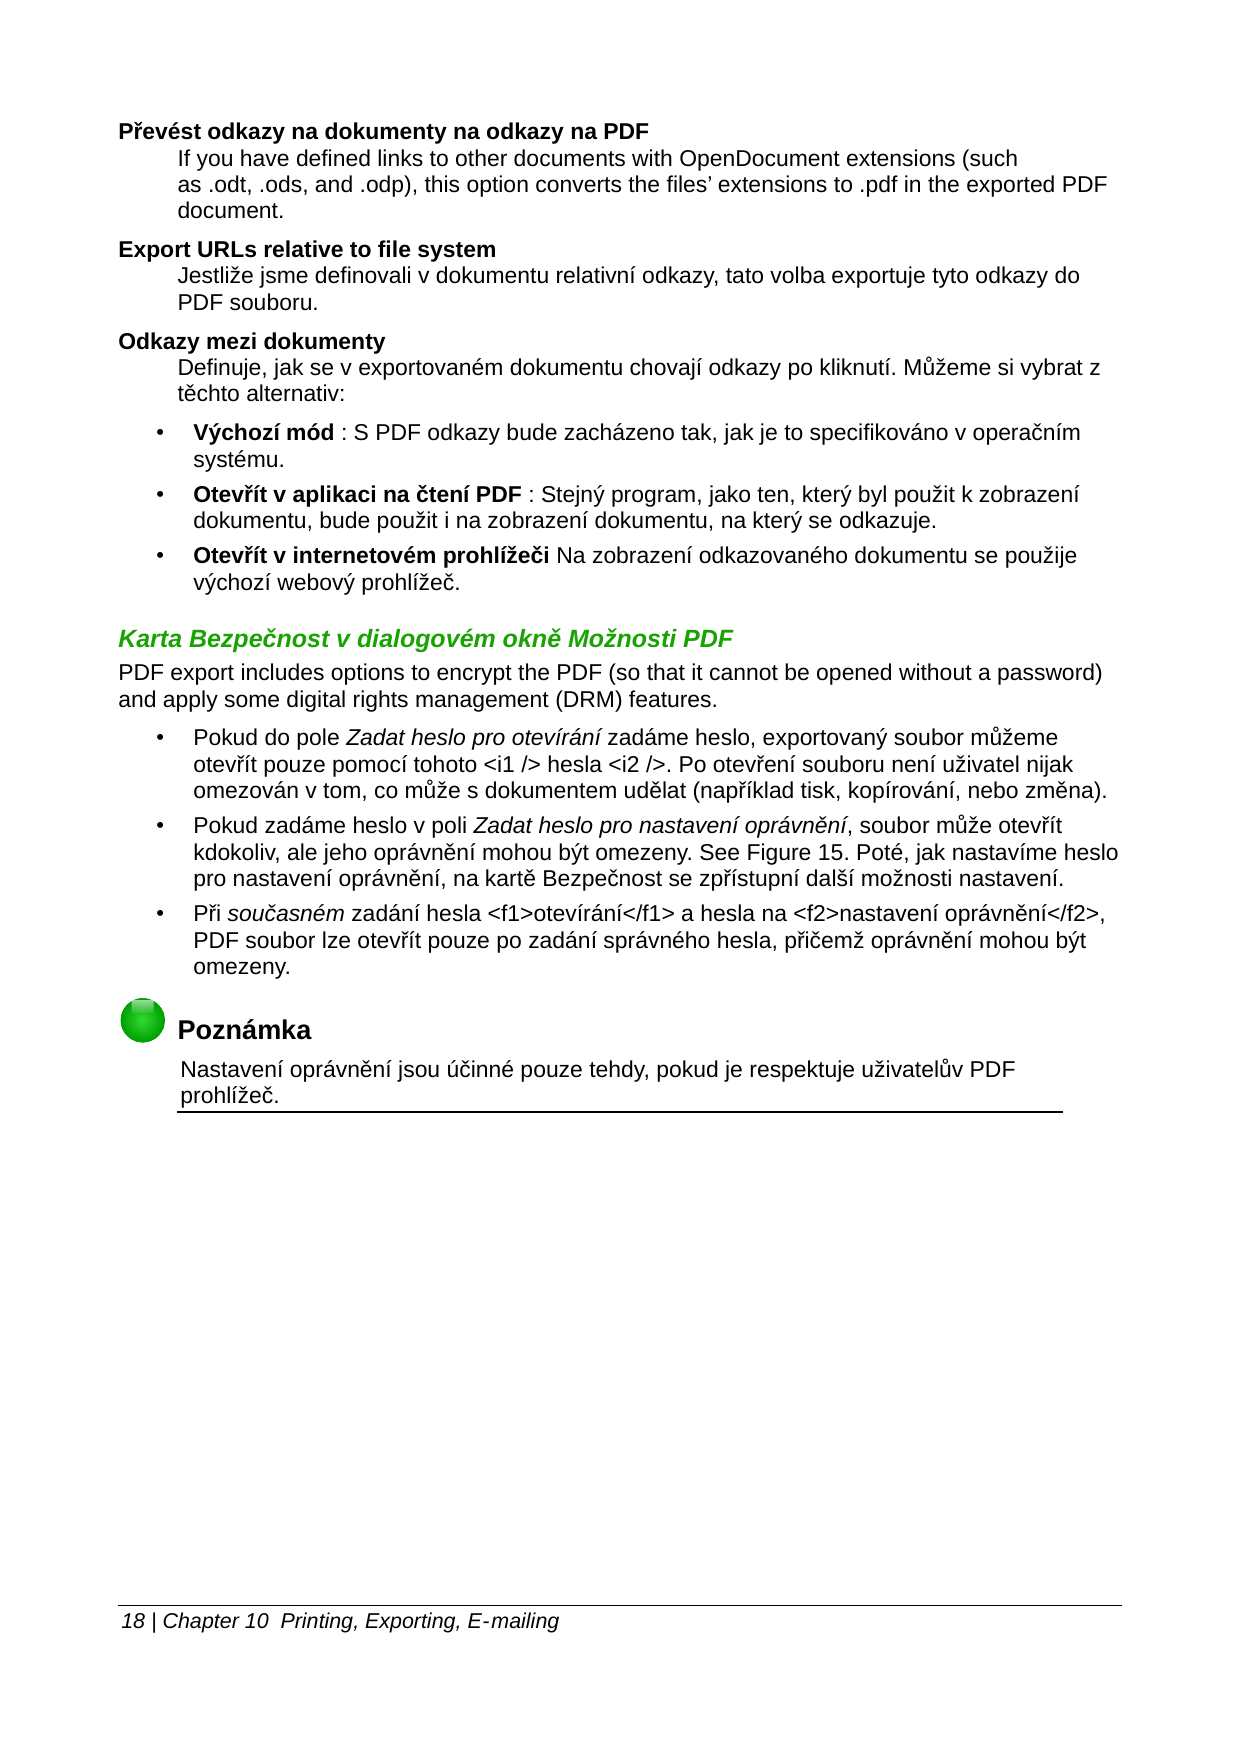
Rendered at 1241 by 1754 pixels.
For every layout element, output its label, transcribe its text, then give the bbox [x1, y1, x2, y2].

text Odkazy mezi dokumenty [118, 328, 1122, 354]
list Otevřít v internetovém prohlížeči Na zobrazení odkazovaného dokumentu se použije výchozí webový prohlížeč. [156, 542, 1122, 595]
text Jestliže jsme definovali v dokumentu relativní odkazy, tato volba exportuje tyto odkazy do PDF souboru. [177, 262, 1122, 315]
text Definuje, jak se v exportovaném dokumentu chovají odkazy po kliknutí. Můžeme si vybrat z těchto alternativ: [177, 354, 1122, 407]
subtitle Karta Bezpečnost v dialogovém okně Možnosti PDF [118, 624, 1122, 653]
list Pokud do pole Zadat heslo pro otevírání zadáme heslo, exportovaný soubor můžeme otevřít pouze pomocí tohoto <i1 /> hesla <i2 />. Po otevření souboru není uživatel nijak omezován v tom, co může s dokumentem udělat (například tisk, kopírování, nebo změna). [156, 724, 1122, 803]
list Při současném zadání hesla <f1>otevírání</f1> a hesla na <f2>nastavení oprávnění</f2>, PDF soubor lze otevřít pouze po zadání správného hesla, přičemž oprávnění mohou být omezeny. [156, 900, 1122, 979]
text Nastavení oprávnění jsou účinné pouze tehdy, pokud je respektuje uživatelův PDF prohlížeč. [177, 1052, 1063, 1111]
list Otevřít v aplikaci na čtení PDF : Stejný program, jako ten, který byl použit k zobrazení dokumentu, bude použit i na zobrazení dokumentu, na který se odkazuje. [156, 481, 1122, 533]
list Výchozí mód : S PDF odkazy bude zacházeno tak, jak je to specifikováno v operačním systému. [156, 419, 1122, 472]
text PDF export includes options to encrypt the PDF (so that it cannot be opened without a password) and apply some digital rights management (DRM) features. [118, 659, 1122, 712]
text Převést odkazy na dokumenty na odkazy na PDF [118, 118, 1122, 144]
text Export URLs relative to file system [118, 236, 1122, 262]
text If you have defined links to other documents with OpenDocument extensions (such as .odt, .ods, and .odp), this option converts the files’ extensions to .pdf in the exported PDF document. [177, 144, 1122, 223]
list Pokud zadáme heslo v poli Zadat heslo pro nastavení oprávnění, soubor může otevřít kdokoliv, ale jeho oprávnění mohou být omezeny. See Figure 15. Poté, jak nastavíme heslo pro nastavení oprávnění, na kartě Bezpečnost se zpřístupní další možnosti nastavení. [156, 812, 1122, 891]
subtitle Poznámka [118, 996, 1122, 1045]
